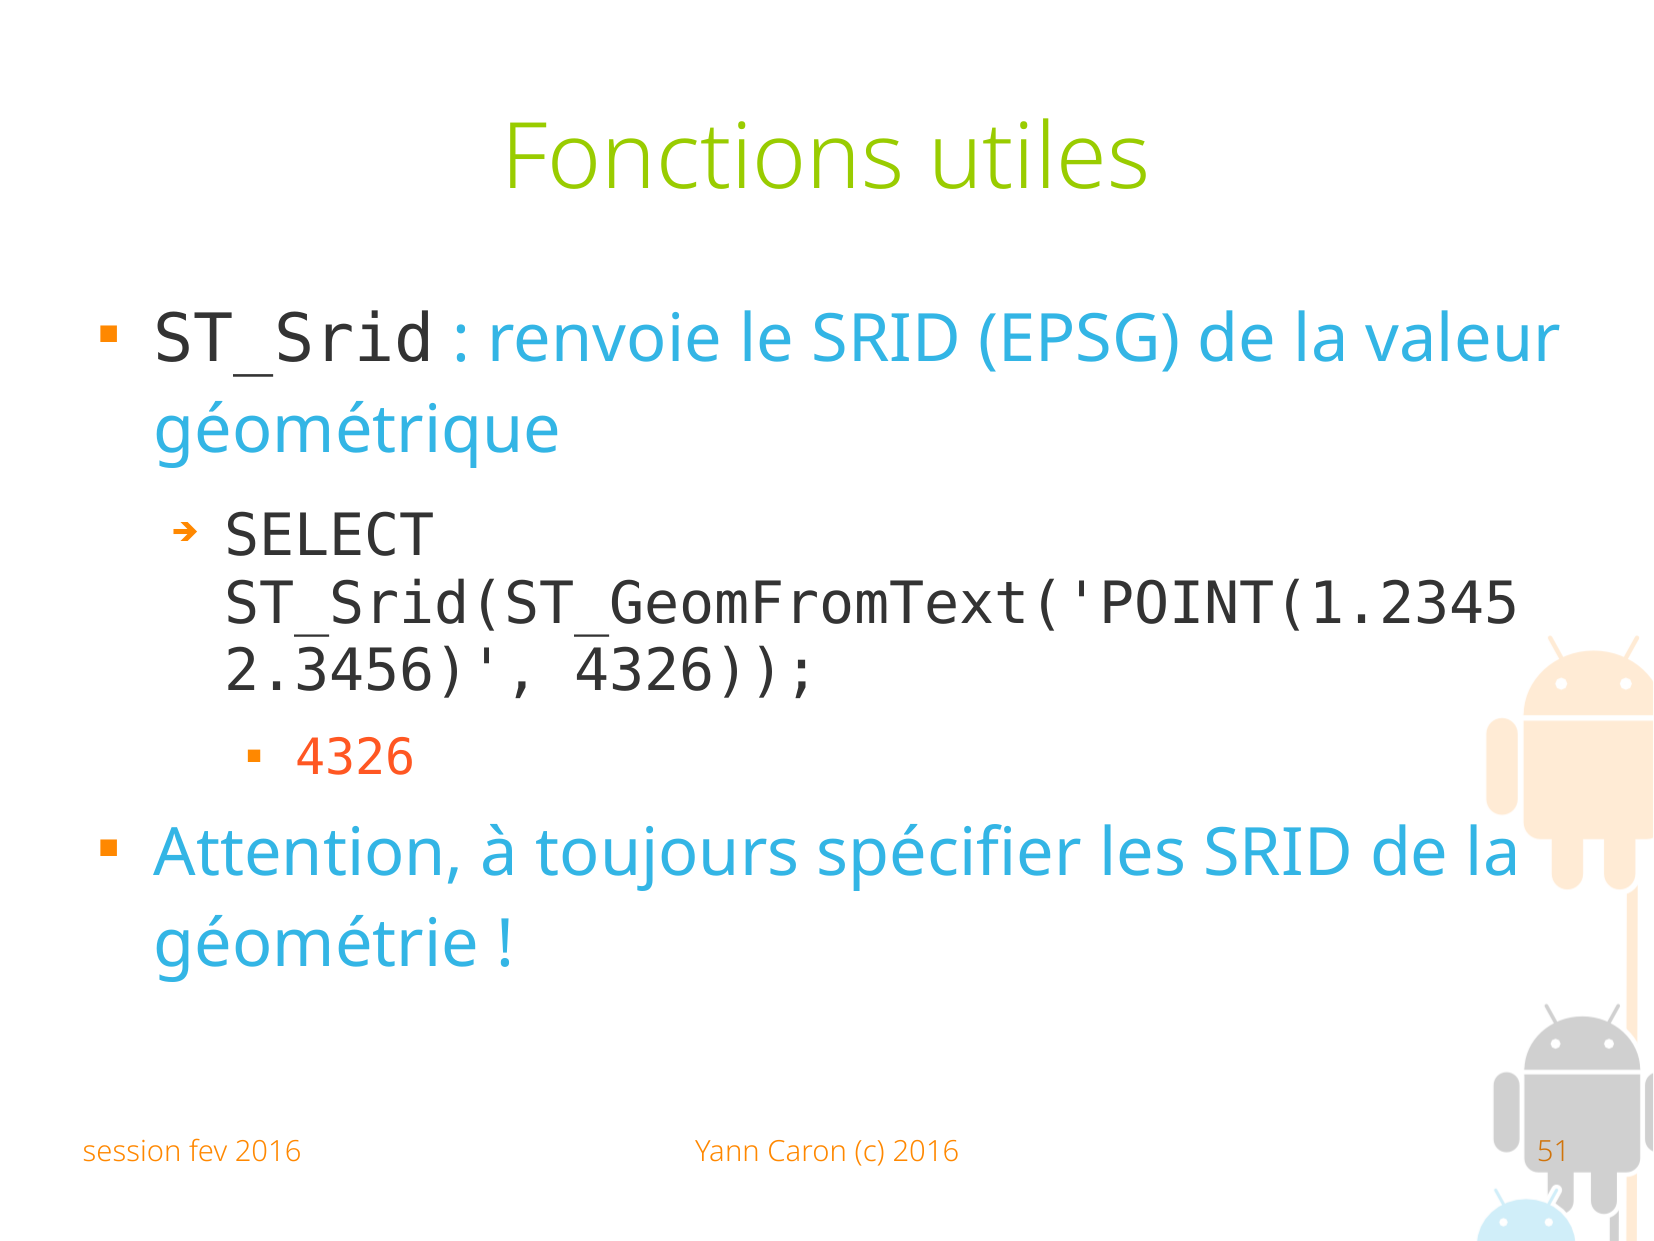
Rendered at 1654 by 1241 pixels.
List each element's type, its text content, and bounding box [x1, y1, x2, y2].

picture [240, 423, 1654, 1241]
list ST_Srid : renvoie le SRID (EPSG) de la valeur géométrique SELECT ST_Srid(ST_GeomFromText('POINT(1.2345 2.3456)', 4326)); 4326 Attention, à toujours spécifier les SRID de la géométrie ! [82, 290, 1571, 1010]
title Fonctions utiles [82, 49, 1571, 257]
